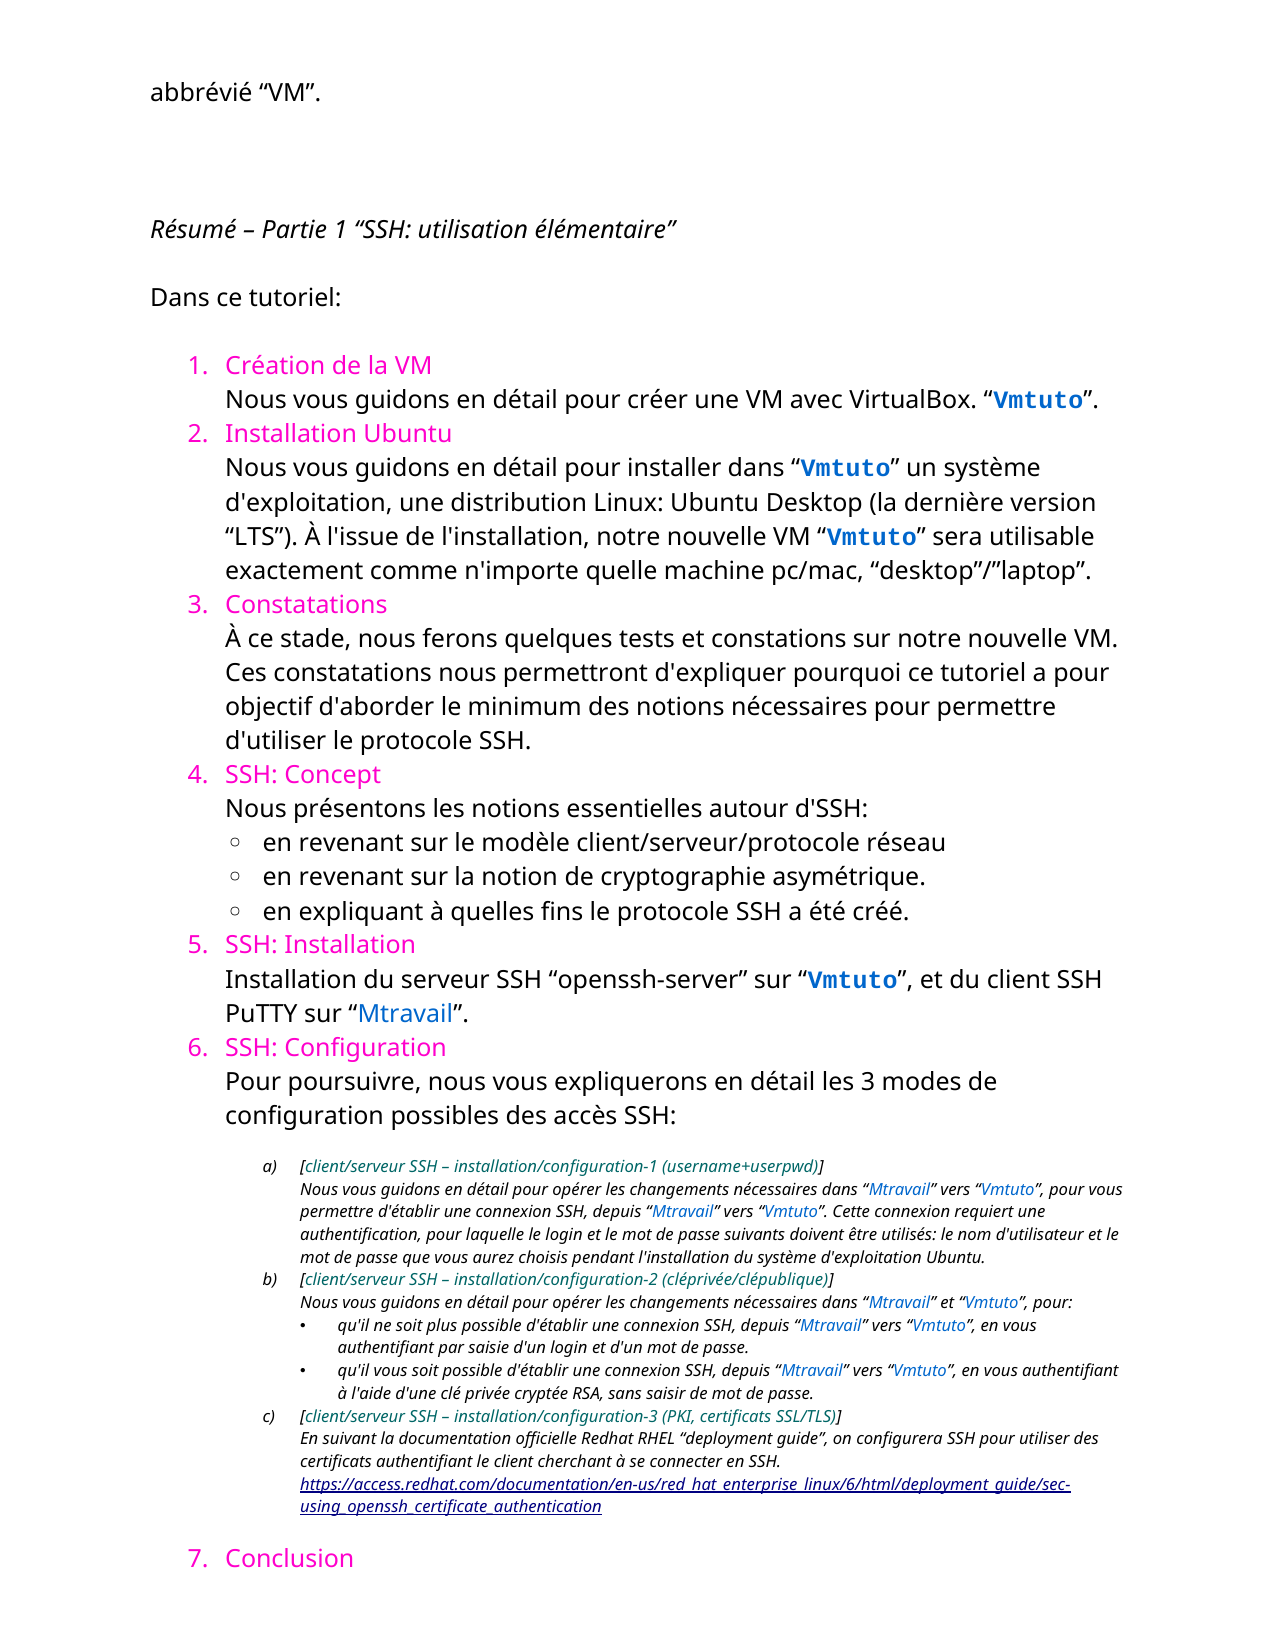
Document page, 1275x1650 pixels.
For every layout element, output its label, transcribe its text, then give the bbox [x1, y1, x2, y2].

list en expliquant à quelles fins le protocole SSH a été créé. [225, 893, 1125, 927]
list Nous vous guidons en détail pour opérer les changements nécessaires dans “Mtravail” vers “Vmtuto”, pour vous permettre d'établir une connexion SSH, depuis “Mtravail” vers “Vmtuto”. Cette connexion requiert une authentification, pour laquelle le login et le mot de passe suivants doivent être utilisés: le nom d'utilisateur et le mot de passe que vous aurez choisis pendant l'installation du système d'exploitation Ubuntu. [262, 1177, 1125, 1268]
list Nous vous guidons en détail pour opérer les changements nécessaires dans “Mtravail” et “Vmtuto”, pour: [262, 1291, 1125, 1313]
list Installation du serveur SSH “openssh-server” sur “Vmtuto”, et du client SSH PuTTY sur “Mtravail”. [187, 961, 1125, 1029]
list Création de la VM [187, 347, 1125, 382]
list [client/serveur SSH – installation/configuration-3 (PKI, certificats SSL/TLS)] [262, 1404, 1125, 1427]
text Dans ce tutoriel: [150, 279, 1125, 313]
list SSH: Installation [187, 927, 1125, 961]
list Nous vous guidons en détail pour créer une VM avec VirtualBox. “Vmtuto”. [187, 382, 1125, 416]
list Conclusion [187, 1541, 1125, 1574]
list SSH: Configuration [187, 1029, 1125, 1064]
text Résumé – Partie 1 “SSH: utilisation élémentaire” [150, 211, 1125, 245]
list qu'il ne soit plus possible d'établir une connexion SSH, depuis “Mtravail” vers “Vmtuto”, en vous authentifiant par saisie d'un login et d'un mot de passe. [300, 1313, 1125, 1359]
list [client/serveur SSH – installation/configuration-1 (username+userpwd)] [262, 1154, 1125, 1177]
list SSH: Concept [187, 757, 1125, 791]
text abbrévié “VM”. [150, 75, 1125, 109]
list Nous présentons les notions essentielles autour d'SSH: [187, 791, 1125, 825]
list Pour poursuivre, nous vous expliquerons en détail les 3 modes de configuration possibles des accès SSH: [187, 1064, 1125, 1132]
list À ce stade, nous ferons quelques tests et constations sur notre nouvelle VM. Ces constatations nous permettront d'expliquer pourquoi ce tutoriel a pour objectif d'aborder le minimum des notions nécessaires pour permettre d'utiliser le protocole SSH. [187, 621, 1125, 757]
list Constatations [187, 587, 1125, 621]
list en revenant sur la notion de cryptographie asymétrique. [225, 859, 1125, 893]
list Nous vous guidons en détail pour installer dans “Vmtuto” un système d'exploitation, une distribution Linux: Ubuntu Desktop (la dernière version “LTS”). À l'issue de l'installation, notre nouvelle VM “Vmtuto” sera utilisable exactement comme n'importe quelle machine pc/mac, “desktop”/”laptop”. [187, 450, 1125, 587]
list en revenant sur le modèle client/serveur/protocole réseau [225, 825, 1125, 859]
list En suivant la documentation officielle Redhat RHEL “deployment guide”, on configurera SSH pour utiliser des certificats authentifiant le client cherchant à se connecter en SSH. https://access.redhat.com/documentation/en-us/red_hat_enterprise_linux/6/html/deployment_guide/sec-using_openssh_certificate_authentication [262, 1427, 1125, 1518]
list Installation Ubuntu [187, 416, 1125, 450]
list [client/serveur SSH – installation/configuration-2 (cléprivée/clépublique)] [262, 1268, 1125, 1291]
list qu'il vous soit possible d'établir une connexion SSH, depuis “Mtravail” vers “Vmtuto”, en vous authentifiant à l'aide d'une clé privée cryptée RSA, sans saisir de mot de passe. [300, 1359, 1125, 1404]
